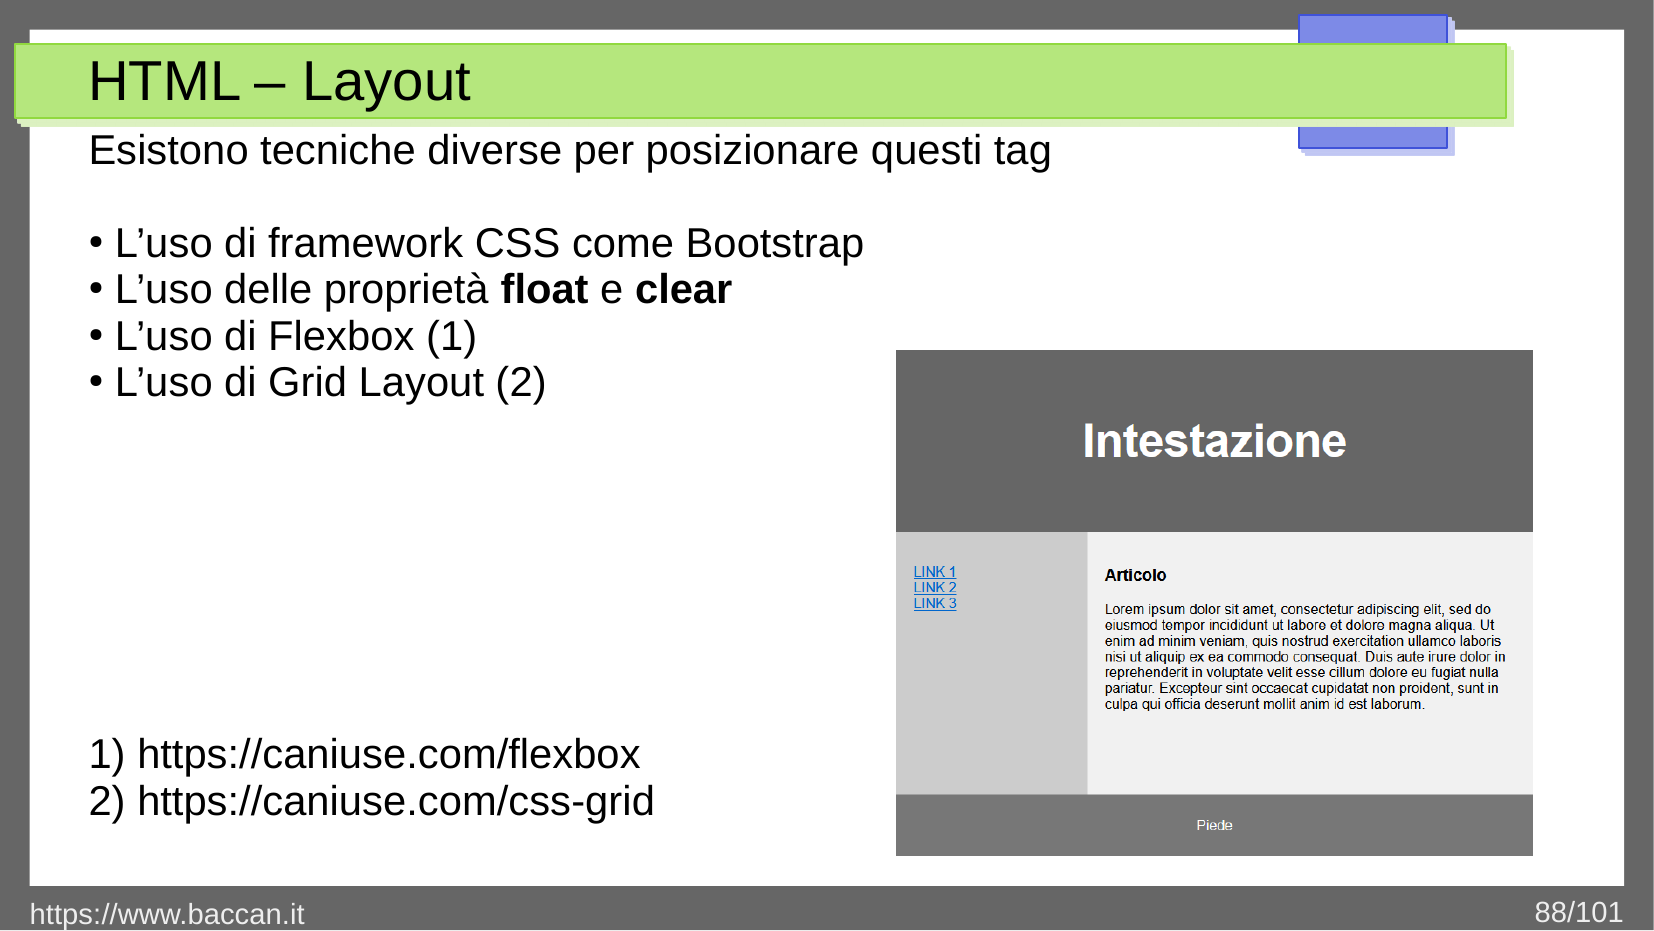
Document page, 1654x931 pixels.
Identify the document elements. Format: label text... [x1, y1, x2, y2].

picture [894, 347, 1536, 857]
title HTML – Layout [88, 44, 1506, 119]
text_box Esistono tecniche diverse per posizionare questi tag L’uso di framework CSS come Bootstrap L’uso delle proprietà float e clear L’uso di Flexbox (1) L’uso di Grid Layout (2) https://caniuse.com/flexbox https://caniuse.com/css-grid [88, 126, 1565, 917]
